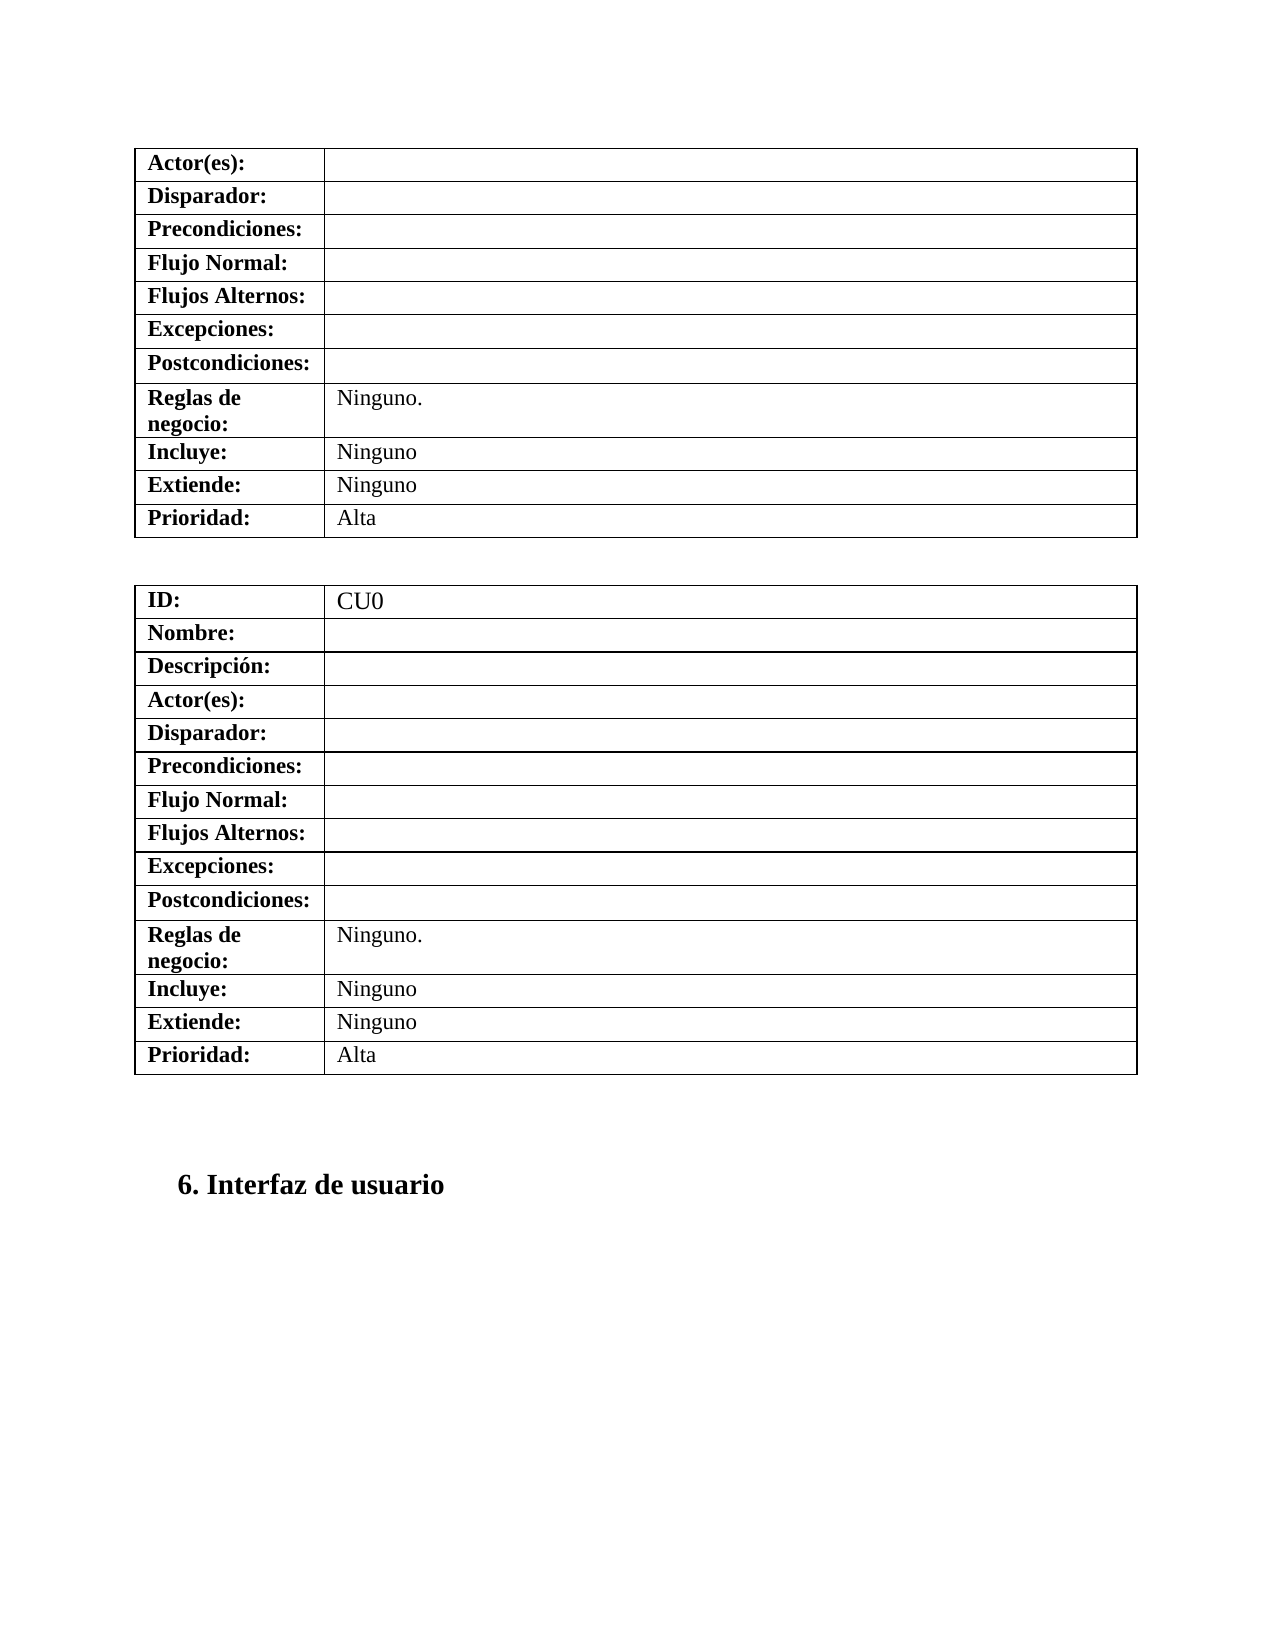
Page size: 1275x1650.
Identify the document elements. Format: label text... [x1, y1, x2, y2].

table_cell Ninguno. [325, 921, 1136, 974]
table_cell Actor(es): [136, 149, 324, 181]
table_cell Reglas de negocio: [136, 384, 324, 437]
table_cell [325, 819, 1136, 851]
table_cell [325, 249, 1136, 281]
table_cell Ninguno. [325, 384, 1136, 437]
table_cell [325, 753, 1136, 785]
table_cell [325, 619, 1136, 651]
table_cell [325, 686, 1136, 718]
table_cell [325, 349, 1136, 383]
table_cell Incluye: [136, 975, 324, 1007]
table_cell [325, 315, 1136, 348]
table_cell [325, 215, 1136, 248]
text 6. Interfaz de usuario [177, 1167, 1098, 1201]
table_cell Flujo Normal: [136, 249, 324, 281]
table_cell [325, 282, 1136, 314]
table_cell Ninguno [325, 471, 1136, 503]
table_cell [325, 786, 1136, 818]
table_cell Incluye: [136, 438, 324, 470]
table_cell Precondiciones: [136, 753, 324, 785]
table_header CU0 [325, 586, 1136, 618]
table_cell Extiende: [136, 471, 324, 503]
table_cell Postcondiciones: [136, 886, 324, 920]
table_cell Precondiciones: [136, 215, 324, 248]
table_cell Nombre: [136, 619, 324, 651]
table_cell Alta [325, 1042, 1136, 1074]
table_cell Postcondiciones: [136, 349, 324, 383]
table_cell Disparador: [136, 719, 324, 751]
table_cell [325, 182, 1136, 214]
table_cell [325, 149, 1136, 181]
table_header ID: [136, 586, 324, 618]
table_cell Alta [325, 505, 1136, 537]
table_cell Excepciones: [136, 853, 324, 885]
table_cell [325, 853, 1136, 885]
table_cell Flujo Normal: [136, 786, 324, 818]
table_cell Reglas de negocio: [136, 921, 324, 974]
table_cell Ninguno [325, 1008, 1136, 1041]
table_cell Descripción: [136, 653, 324, 685]
table_cell Prioridad: [136, 1042, 324, 1074]
table_cell Flujos Alternos: [136, 819, 324, 851]
table_cell [325, 886, 1136, 920]
table_cell Ninguno [325, 975, 1136, 1007]
table_cell [325, 719, 1136, 751]
table_cell Disparador: [136, 182, 324, 214]
table_cell [325, 653, 1136, 685]
table_cell Prioridad: [136, 505, 324, 537]
table_cell Flujos Alternos: [136, 282, 324, 314]
table_cell Excepciones: [136, 315, 324, 348]
table_cell Ninguno [325, 438, 1136, 470]
table_cell Extiende: [136, 1008, 324, 1041]
table_cell Actor(es): [136, 686, 324, 718]
